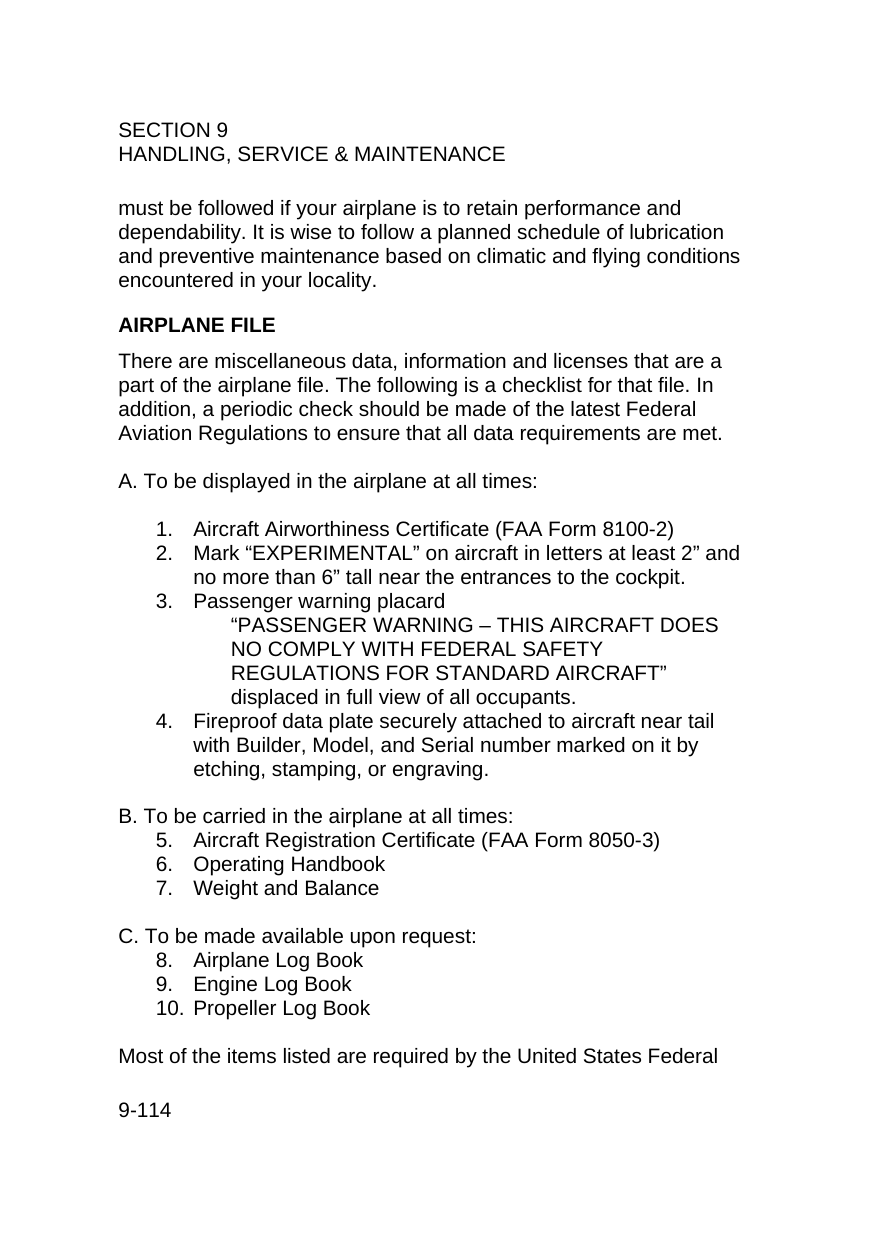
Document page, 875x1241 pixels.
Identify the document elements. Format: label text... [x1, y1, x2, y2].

text A. To be displayed in the airplane at all times: [118, 469, 756, 493]
list Operating Handbook [156, 852, 756, 876]
list Mark “EXPERIMENTAL” on aircraft in letters at least 2” and no more than 6” tall near the entrances to the cockpit. [156, 541, 756, 589]
list Propeller Log Book [156, 996, 756, 1020]
list Airplane Log Book [156, 948, 756, 972]
text Most of the items listed are required by the United States Federal [118, 1044, 756, 1068]
list Weight and Balance [156, 876, 756, 900]
text B. To be carried in the airplane at all times: [118, 804, 756, 828]
list Passenger warning placard [156, 589, 756, 613]
list Engine Log Book [156, 972, 756, 996]
list “PASSENGER WARNING – THIS AIRCRAFT DOES NO COMPLY WITH FEDERAL SAFETY REGULATIONS FOR STANDARD AIRCRAFT” displaced in full view of all occupants. [193, 613, 756, 708]
list Aircraft Airworthiness Certificate (FAA Form 8100-2) [156, 517, 756, 541]
text C. To be made available upon request: [118, 924, 756, 948]
list Aircraft Registration Certificate (FAA Form 8050-3) [156, 828, 756, 852]
subtitle AIRPLANE FILE [118, 313, 756, 337]
text must be followed if your airplane is to retain performance and dependability. It is wise to follow a planned schedule of lubrication and preventive maintenance based on climatic and flying conditions encountered in your locality. [118, 196, 756, 292]
text There are miscellaneous data, information and licenses that are a part of the airplane file. The following is a checklist for that file. In addition, a periodic check should be made of the latest Federal Aviation Regulations to ensure that all data requirements are met. [118, 349, 756, 445]
list Fireproof data plate securely attached to aircraft near tail with Builder, Model, and Serial number marked on it by etching, stamping, or engraving. [156, 708, 756, 780]
